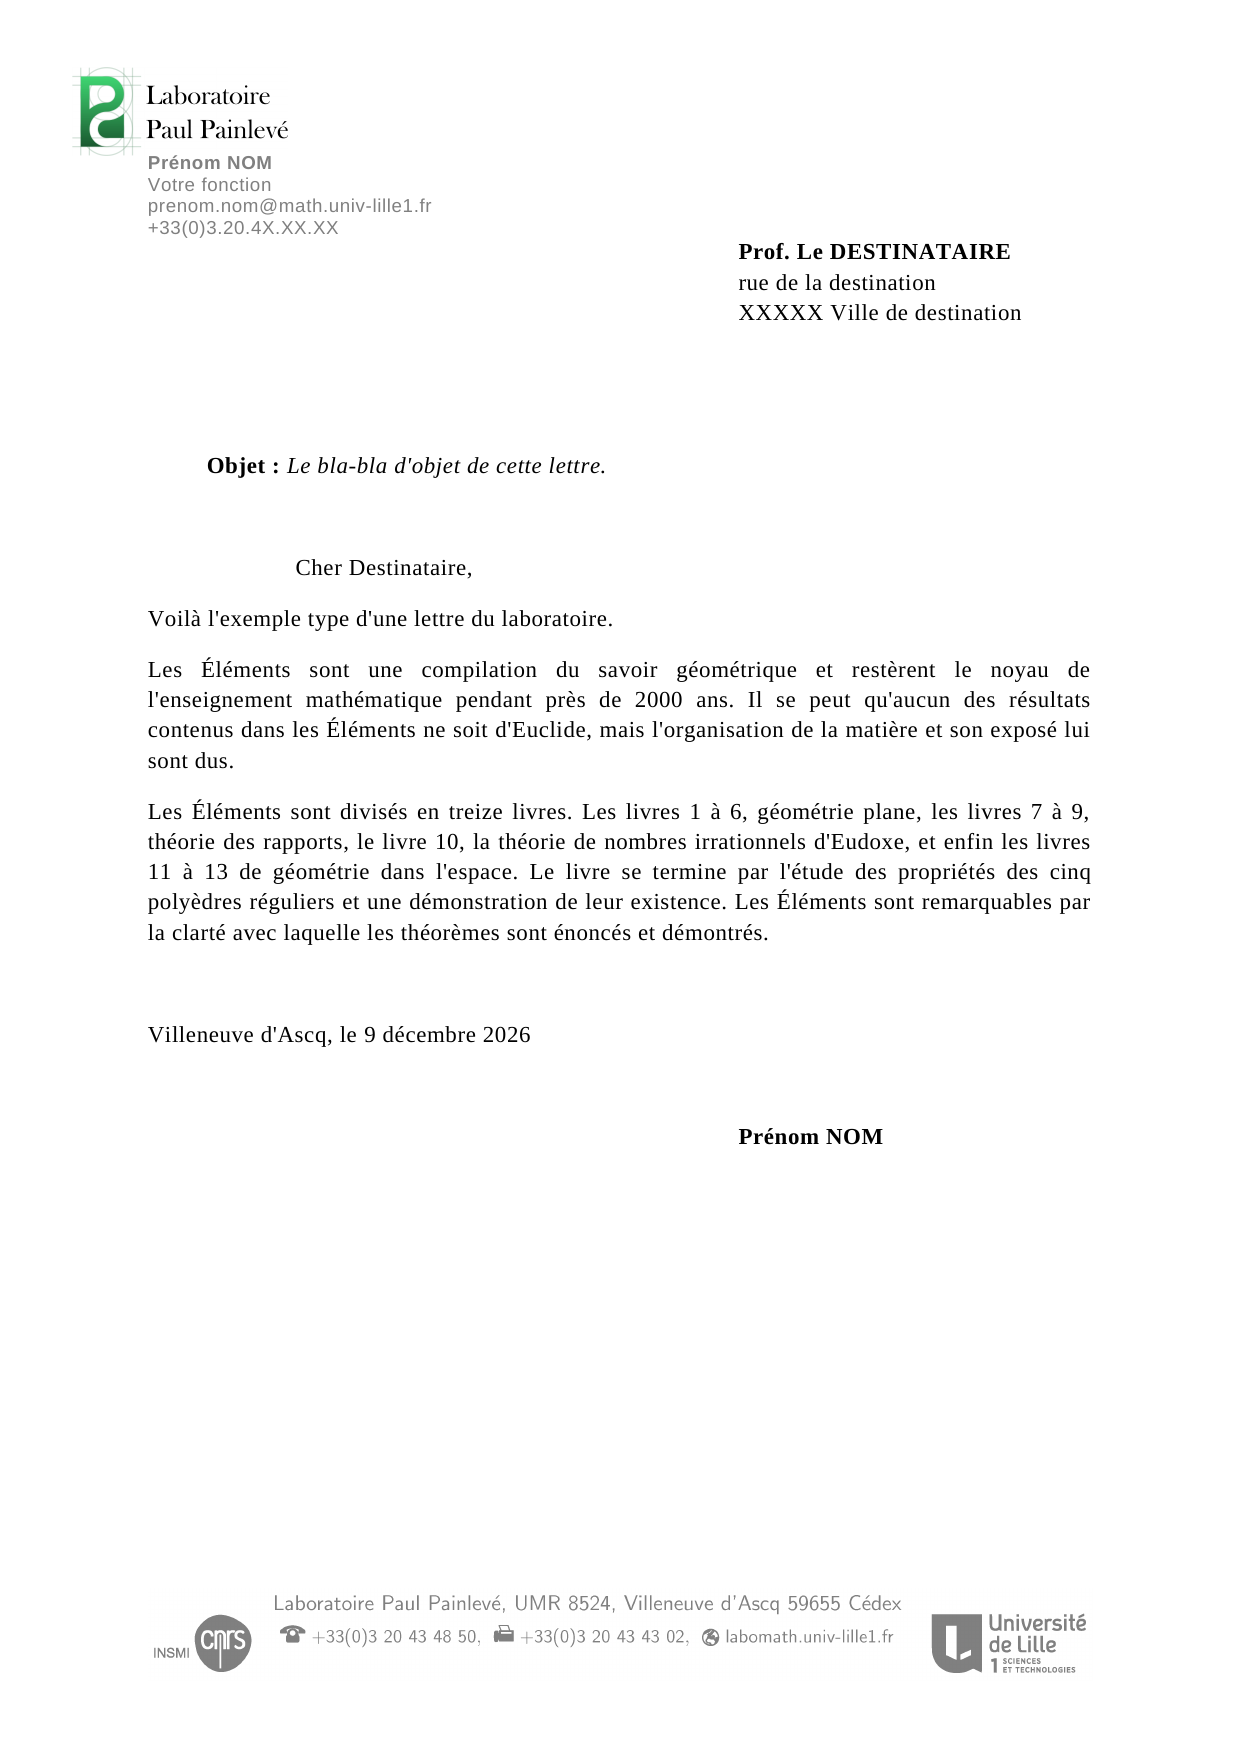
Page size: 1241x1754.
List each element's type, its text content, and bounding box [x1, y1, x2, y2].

text Voilà l'exemple type d'une lettre du laboratoire. [148, 605, 1093, 631]
text Les Éléments sont une compilation du savoir géométrique et restèrent le noyau de l'enseignement mathématique pendant près de 2000 ans. Il se peut qu'aucun des résultats contenus dans les Éléments ne soit d'Euclide, mais l'organisation de la matière et son exposé lui sont dus. [148, 656, 1093, 773]
text Villeneuve d'Ascq, le 21 mai 2015 [148, 1021, 1093, 1047]
text Prénom NOM [738, 1123, 1093, 1149]
text Cher Destinataire, [148, 554, 1093, 580]
text Objet : Le bla-bla d'objet de cette lettre. [207, 452, 1093, 478]
text Les Éléments sont divisés en treize livres. Les livres 1 à 6, géométrie plane, les livres 7 à 9, théorie des rapports, le livre 10, la théorie de nombres irrationnels d'Eudoxe, et enfin les livres 11 à 13 de géométrie dans l'espace. Le livre se termine par l'étude des propriétés des cinq polyèdres réguliers et une démonstration de leur existence. Les Éléments sont remarquables par la clarté avec laquelle les théorèmes sont énoncés et démontrés. [148, 798, 1093, 945]
text Prof. Le DESTINATAIRE rue de la destination XXXXX Ville de destination [738, 238, 1093, 325]
